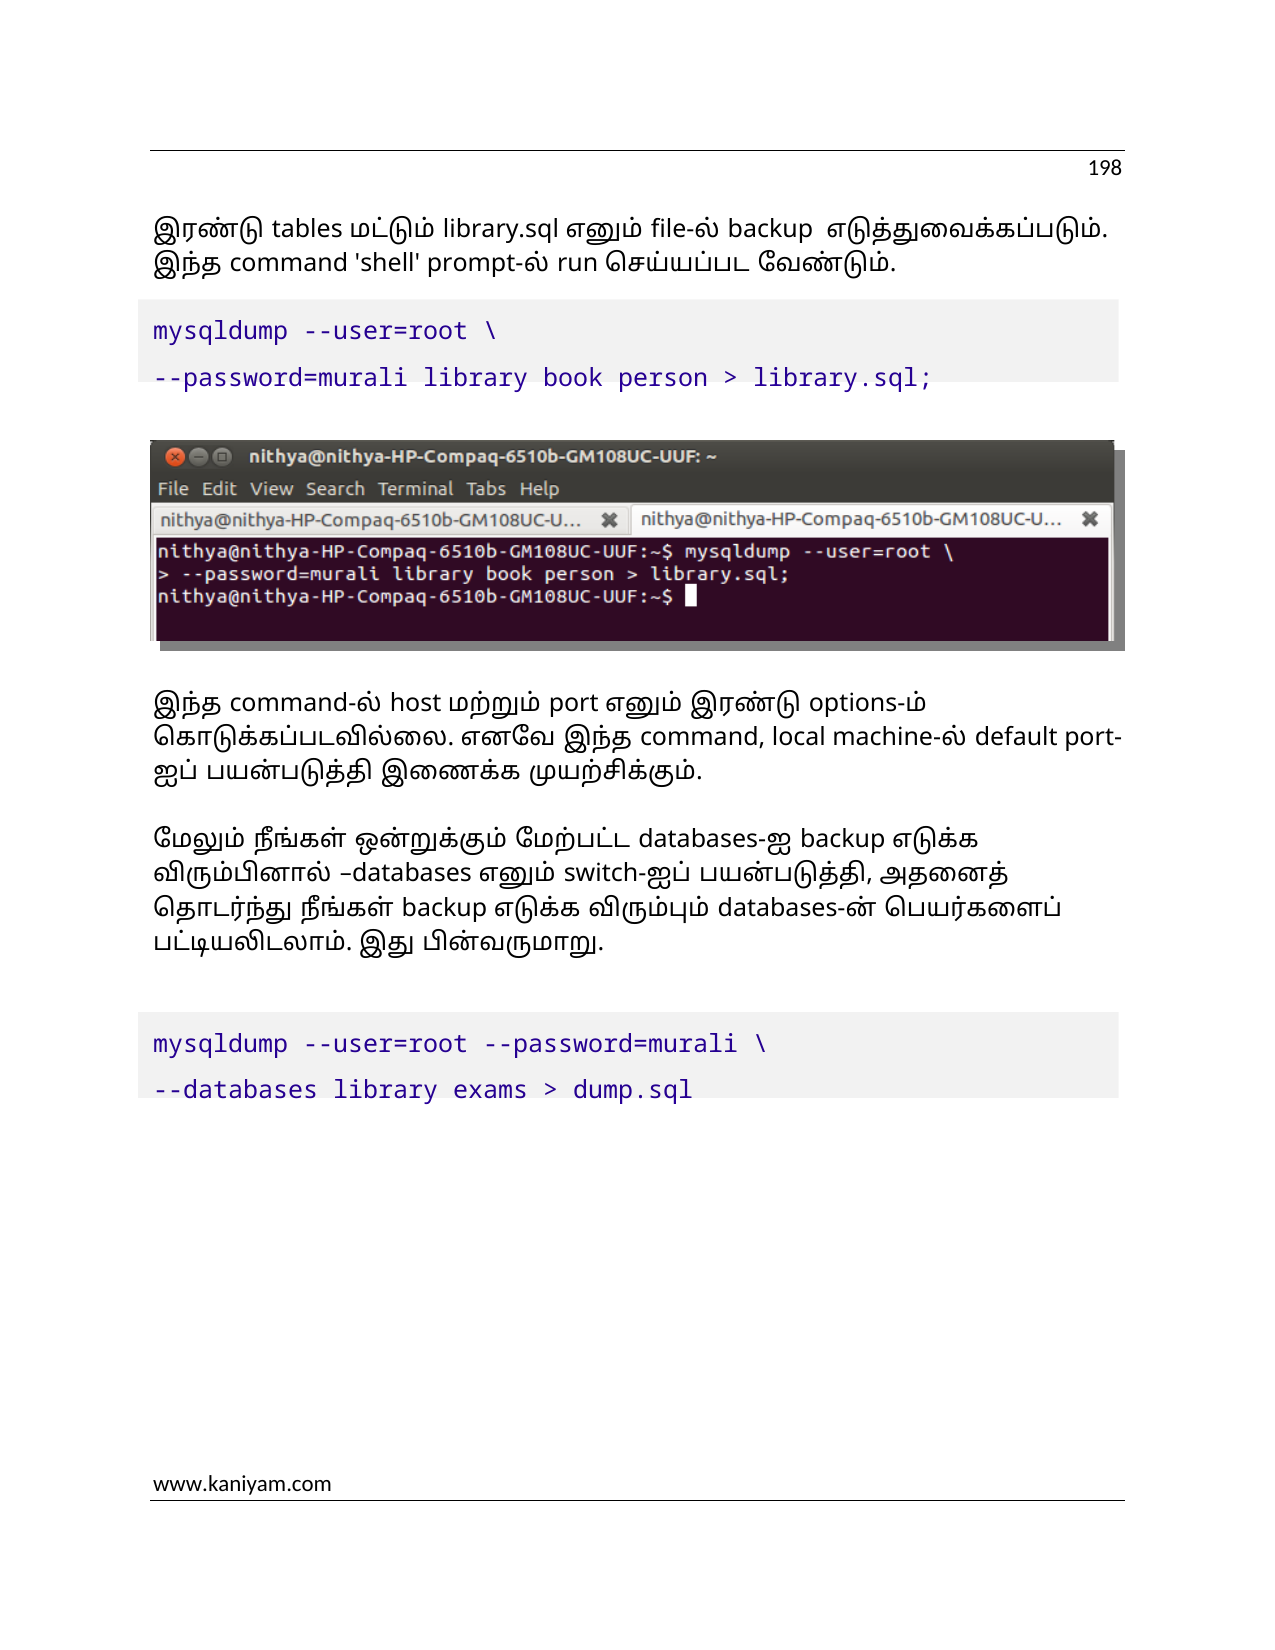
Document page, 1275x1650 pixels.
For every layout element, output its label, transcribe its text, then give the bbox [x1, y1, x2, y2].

text --password=murali library book person > library.sql; [153, 359, 1122, 393]
text இரண்டு tables மட்டும் library.sql எனும் file-ல் backup எடுத்துவைக்கப்படும். இந்த command 'shell' prompt-ல் run செய்யப்பட வேண்டும். [153, 211, 1122, 279]
picture [150, 440, 1115, 641]
text இந்த command-ல் host மற்றும் port எனும் இரண்டு options-ம் கொடுக்கப்படவில்லை. எனவே இந்த command, local machine-ல் default port-ஐப் பயன்படுத்தி இணைக்க முயற்சிக்கும். மேலும் நீங்கள் ஒன்றுக்கும் மேற்பட்ட databases-ஐ backup எடுக்க விரும்பினால் –databases எனும் switch-ஐப் பயன்படுத்தி, அதனைத் தொடர்ந்து நீங்கள் backup எடுக்க விரும்பும் databases-ன் பெயர்களைப் பட்டியலிடலாம். இது பின்வருமாறு. [153, 641, 1122, 957]
text --databases library exams > dump.sql [153, 1072, 1122, 1106]
